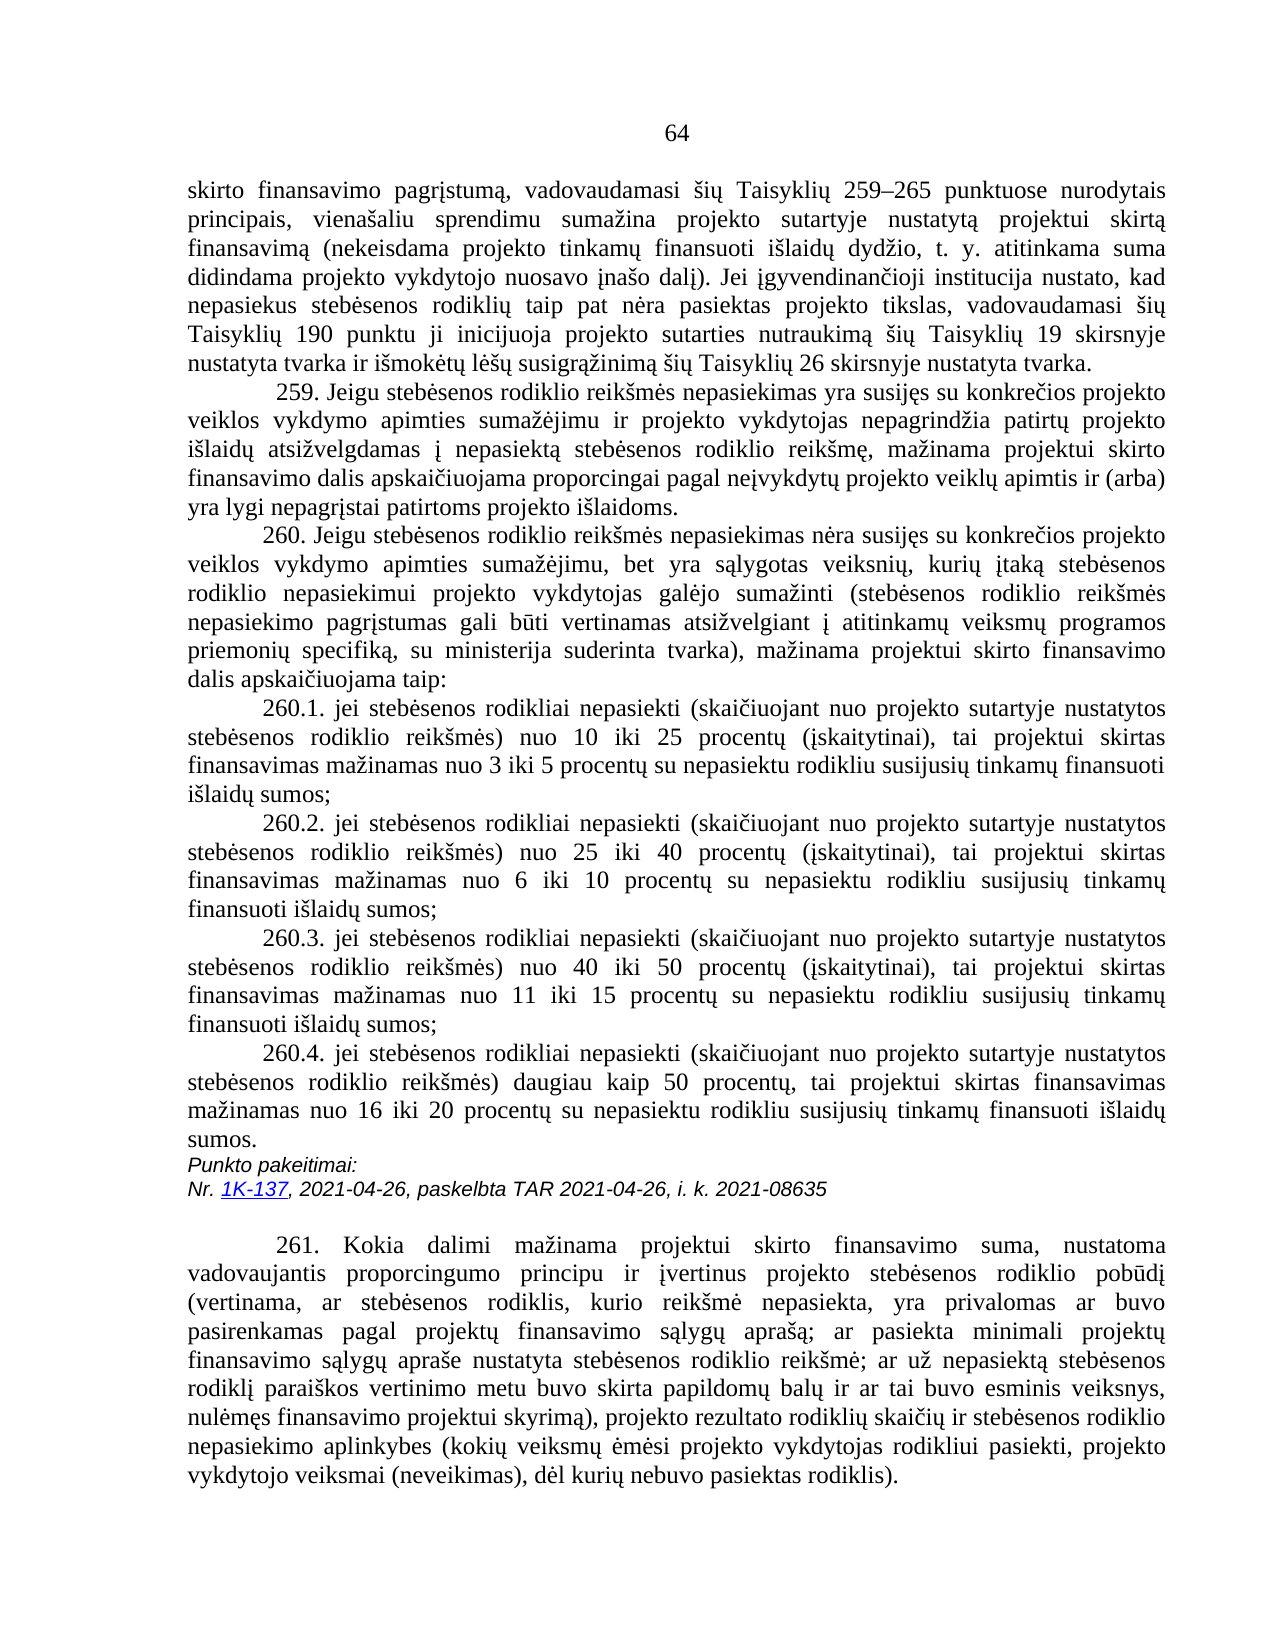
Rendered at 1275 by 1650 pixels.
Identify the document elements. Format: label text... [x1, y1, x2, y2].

text 260.1. jei stebėsenos rodikliai nepasiekti (skaičiuojant nuo projekto sutartyje nustatytos stebėsenos rodiklio reikšmės) nuo 10 iki 25 procentų (įskaitytinai), tai projektui skirtas finansavimas mažinamas nuo 3 iki 5 procentų su nepasiektu rodikliu susijusių tinkamų finansuoti išlaidų sumos; [187, 693, 1167, 808]
text skirto finansavimo pagrįstumą, vadovaudamasi šių Taisyklių 259–265 punktuose nurodytais principais, vienašaliu sprendimu sumažina projekto sutartyje nustatytą projektui skirtą finansavimą (nekeisdama projekto tinkamų finansuoti išlaidų dydžio, t. y. atitinkama suma didindama projekto vykdytojo nuosavo įnašo dalį). Jei įgyvendinančioji institucija nustato, kad nepasiekus stebėsenos rodiklių taip pat nėra pasiektas projekto tikslas, vadovaudamasi šių Taisyklių 190 punktu ji inicijuoja projekto sutarties nutraukimą šių Taisyklių 19 skirsnyje nustatyta tvarka ir išmokėtų lėšų susigrąžinimą šių Taisyklių 26 skirsnyje nustatyta tvarka. [187, 176, 1167, 377]
text Punkto pakeitimai: [187, 1153, 1167, 1177]
text 260.2. jei stebėsenos rodikliai nepasiekti (skaičiuojant nuo projekto sutartyje nustatytos stebėsenos rodiklio reikšmės) nuo 25 iki 40 procentų (įskaitytinai), tai projektui skirtas finansavimas mažinamas nuo 6 iki 10 procentų su nepasiektu rodikliu susijusių tinkamų finansuoti išlaidų sumos; [187, 808, 1167, 923]
text 259. Jeigu stebėsenos rodiklio reikšmės nepasiekimas yra susijęs su konkrečios projekto veiklos vykdymo apimties sumažėjimu ir projekto vykdytojas nepagrindžia patirtų projekto išlaidų atsižvelgdamas į nepasiektą stebėsenos rodiklio reikšmę, mažinama projektui skirto finansavimo dalis apskaičiuojama proporcingai pagal neįvykdytų projekto veiklų apimtis ir (arba) yra lygi nepagrįstai patirtoms projekto išlaidoms. [187, 377, 1167, 521]
text 260. Jeigu stebėsenos rodiklio reikšmės nepasiekimas nėra susijęs su konkrečios projekto veiklos vykdymo apimties sumažėjimu, bet yra sąlygotas veiksnių, kurių įtaką stebėsenos rodiklio nepasiekimui projekto vykdytojas galėjo sumažinti (stebėsenos rodiklio reikšmės nepasiekimo pagrįstumas gali būti vertinamas atsižvelgiant į atitinkamų veiksmų programos priemonių specifiką, su ministerija suderinta tvarka), mažinama projektui skirto finansavimo dalis apskaičiuojama taip: [187, 521, 1167, 693]
text 261. Kokia dalimi mažinama projektui skirto finansavimo suma, nustatoma vadovaujantis proporcingumo principu ir įvertinus projekto stebėsenos rodiklio pobūdį (vertinama, ar stebėsenos rodiklis, kurio reikšmė nepasiekta, yra privalomas ar buvo pasirenkamas pagal projektų finansavimo sąlygų aprašą; ar pasiekta minimali projektų finansavimo sąlygų apraše nustatyta stebėsenos rodiklio reikšmė; ar už nepasiektą stebėsenos rodiklį paraiškos vertinimo metu buvo skirta papildomų balų ir ar tai buvo esminis veiksnys, nulėmęs finansavimo projektui skyrimą), projekto rezultato rodiklių skaičių ir stebėsenos rodiklio nepasiekimo aplinkybes (kokių veiksmų ėmėsi projekto vykdytojas rodikliui pasiekti, projekto vykdytojo veiksmai (neveikimas), dėl kurių nebuvo pasiektas rodiklis). [187, 1230, 1167, 1488]
text Nr. 1K-137, 2021-04-26, paskelbta TAR 2021-04-26, i. k. 2021-08635 [187, 1177, 1167, 1201]
text 260.3. jei stebėsenos rodikliai nepasiekti (skaičiuojant nuo projekto sutartyje nustatytos stebėsenos rodiklio reikšmės) nuo 40 iki 50 procentų (įskaitytinai), tai projektui skirtas finansavimas mažinamas nuo 11 iki 15 procentų su nepasiektu rodikliu susijusių tinkamų finansuoti išlaidų sumos; [187, 923, 1167, 1038]
text 260.4. jei stebėsenos rodikliai nepasiekti (skaičiuojant nuo projekto sutartyje nustatytos stebėsenos rodiklio reikšmės) daugiau kaip 50 procentų, tai projektui skirtas finansavimas mažinamas nuo 16 iki 20 procentų su nepasiektu rodikliu susijusių tinkamų finansuoti išlaidų sumos. [187, 1038, 1167, 1153]
